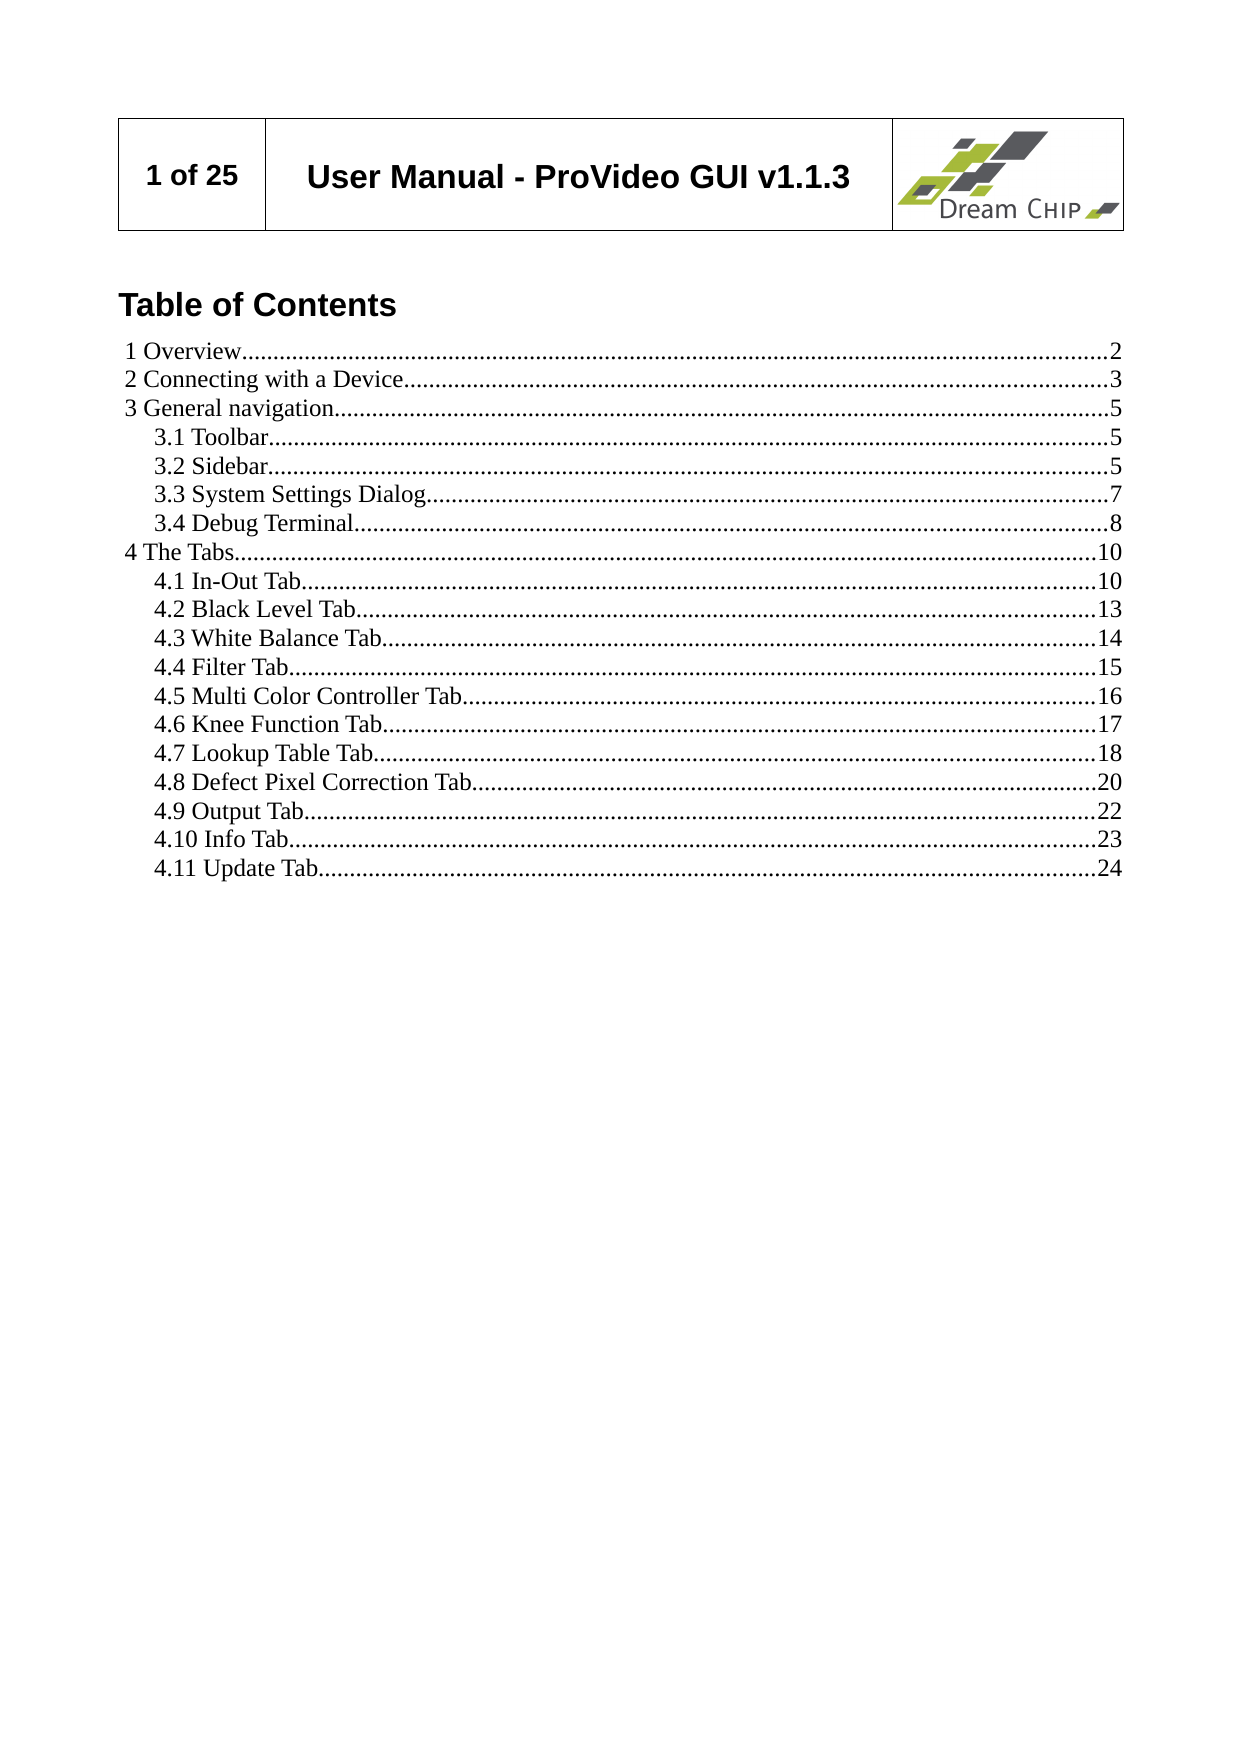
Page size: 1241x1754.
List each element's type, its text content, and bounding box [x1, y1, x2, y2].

subtitle Table of Contents [118, 285, 1122, 323]
text 4.4 Filter Tab 15 [148, 652, 1122, 681]
text 4.6 Knee Function Tab 17 [148, 709, 1122, 738]
text 4.2 Black Level Tab 13 [148, 594, 1122, 623]
text 3.4 Debug Terminal 8 [148, 508, 1122, 537]
text 4.7 Lookup Table Tab 18 [148, 738, 1122, 767]
text 4 The Tabs 10 [118, 537, 1122, 566]
text 4.3 White Balance Tab 14 [148, 623, 1122, 652]
picture [897, 130, 1120, 220]
text 3.2 Sidebar 5 [148, 451, 1122, 479]
text 4.11 Update Tab 24 [148, 853, 1122, 882]
text 4.8 Defect Pixel Correction Tab 20 [148, 767, 1122, 796]
text 4.5 Multi Color Controller Tab 16 [148, 681, 1122, 709]
text 4.1 In-Out Tab 10 [148, 566, 1122, 594]
text 1 Overview 2 [118, 336, 1122, 364]
text 4.10 Info Tab 23 [148, 824, 1122, 853]
text 2 Connecting with a Device 3 [118, 364, 1122, 393]
text 4.9 Output Tab 22 [148, 796, 1122, 824]
text 3.3 System Settings Dialog 7 [148, 479, 1122, 508]
text 3 General navigation 5 [118, 393, 1122, 422]
text 3.1 Toolbar 5 [148, 422, 1122, 451]
